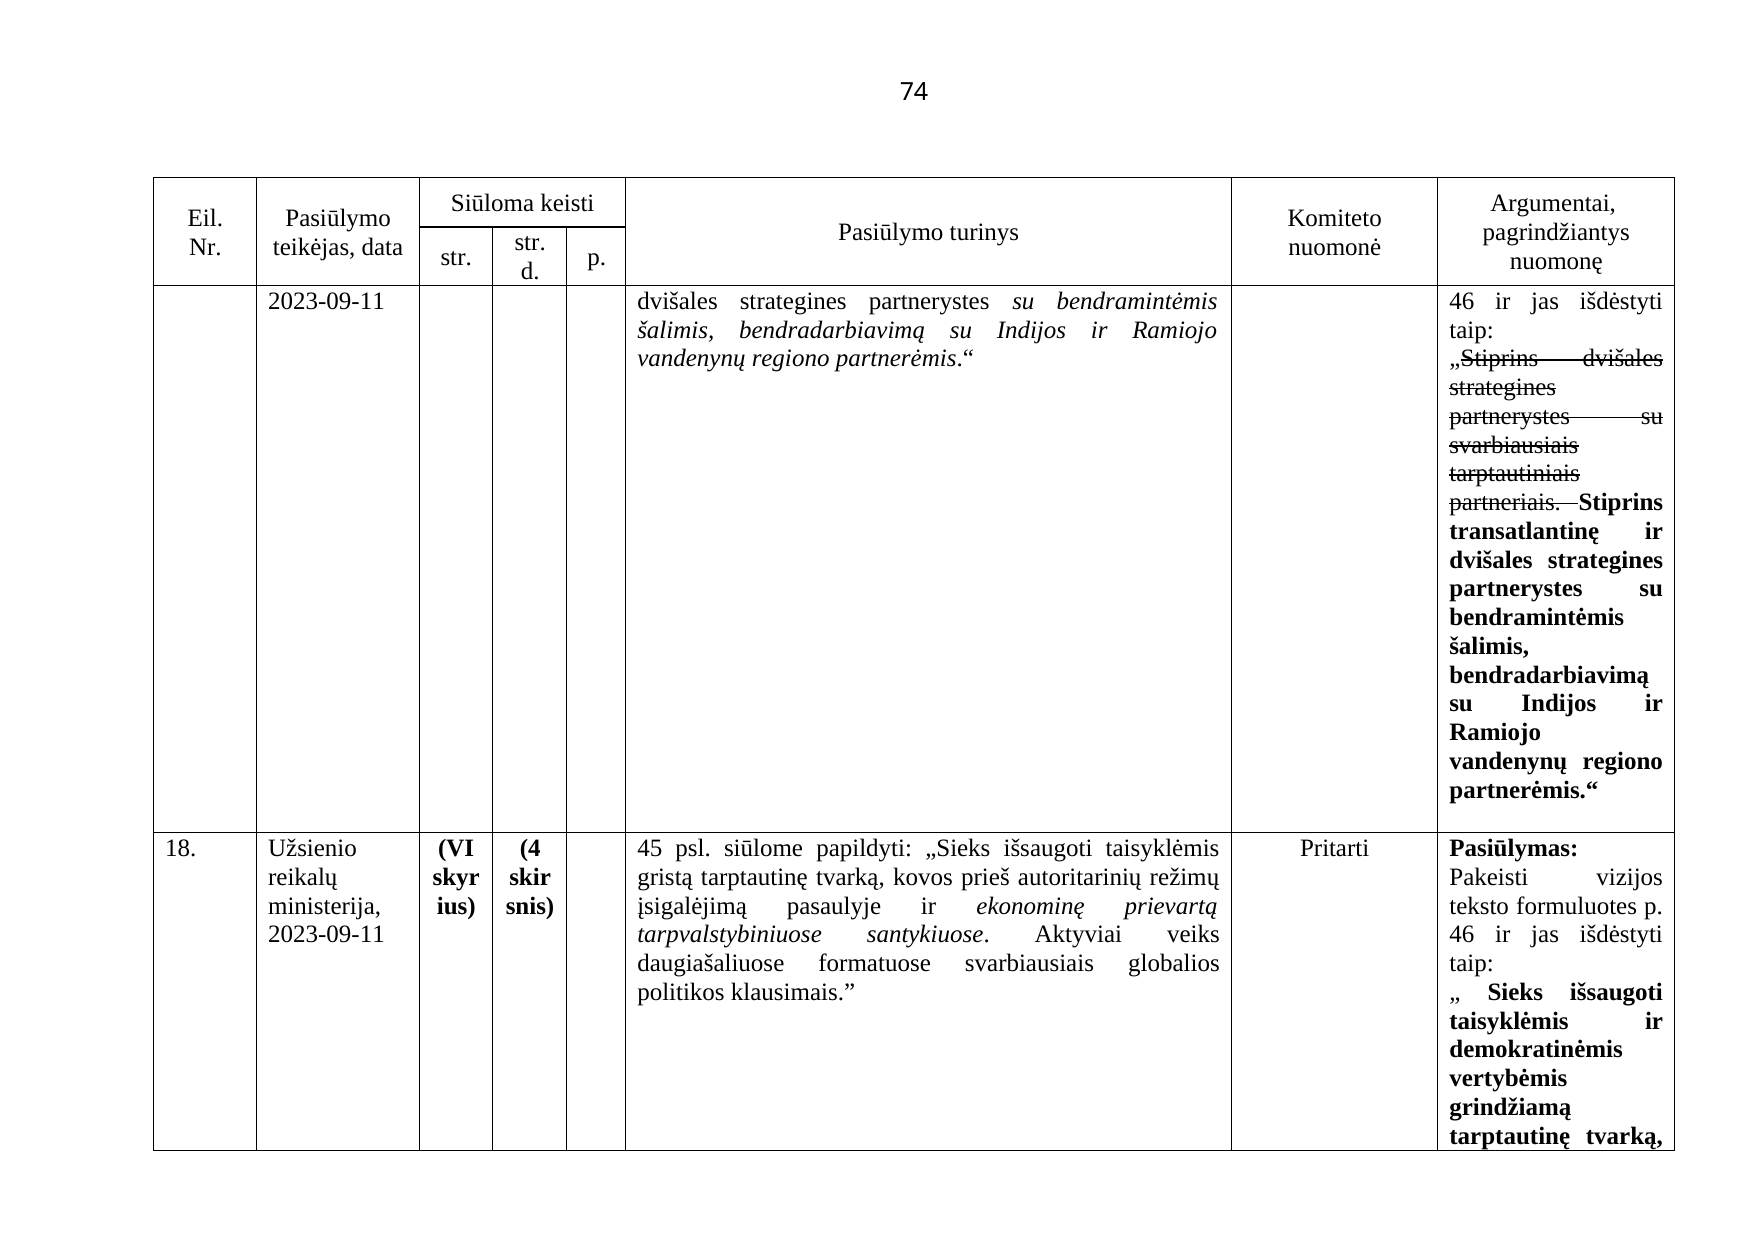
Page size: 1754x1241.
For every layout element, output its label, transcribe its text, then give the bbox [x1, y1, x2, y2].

table_header Argumentai, pagrindžiantys nuomonę [1438, 178, 1674, 285]
table_cell 46 ir jas išdėstyti taip: „Stiprins dvišales strategines partnerystes su svarbiausiais tarptautiniais partneriais. Stiprins transatlantinę ir dvišales strategines partnerystes su bendramintėmis šalimis, bendradarbiavimą su Indijos ir Ramiojo vandenynų regiono partnerėmis.“ [1438, 286, 1674, 832]
table_cell 45 psl. siūlome papildyti: „Sieks išsaugoti taisyklėmis gristą tarptautinę tvarką, kovos prieš autoritarinių režimų įsigalėjimą pasaulyje ir ekonominę prievartą tarpvalstybiniuose santykiuose. Aktyviai veiks daugiašaliuose formatuose svarbiausiais globalios politikos klausimais.” [626, 833, 1231, 1149]
table_cell 18. [154, 833, 256, 1149]
table_cell str. [420, 228, 492, 285]
table_cell Pasiūlymas: Pakeisti vizijos teksto formuluotes p. 46 ir jas išdėstyti taip: „ Sieks išsaugoti taisyklėmis ir demokratinėmis vertybėmis grindžiamą tarptautinę tvarką, [1438, 833, 1674, 1149]
table_cell Pritarti [1232, 833, 1437, 1149]
table_header Eil. Nr. [154, 178, 256, 285]
table_cell [493, 286, 566, 832]
table_header Siūloma keisti [420, 178, 625, 226]
table_cell (VI skyrius) [420, 833, 492, 1149]
table_cell (4 skirsnis) [493, 833, 566, 1149]
table_header Pasiūlymo teikėjas, data [257, 178, 419, 285]
table_cell dvišales strategines partnerystes su bendramintėmis šalimis, bendradarbiavimą su Indijos ir Ramiojo vandenynų regiono partnerėmis.“ [626, 286, 1231, 832]
table_header Komiteto nuomonė [1232, 178, 1437, 285]
table_header Pasiūlymo turinys [626, 178, 1231, 285]
table_cell [567, 286, 625, 832]
table_cell Užsienio reikalų ministerija, 2023-09-11 [257, 833, 419, 1149]
table_cell [567, 833, 625, 1149]
table_cell p. [567, 228, 625, 285]
table_cell str. d. [493, 228, 566, 285]
table_cell [1232, 286, 1437, 832]
table_cell [154, 286, 256, 832]
table_cell [420, 286, 492, 832]
table_cell 2023-09-11 [257, 286, 419, 832]
